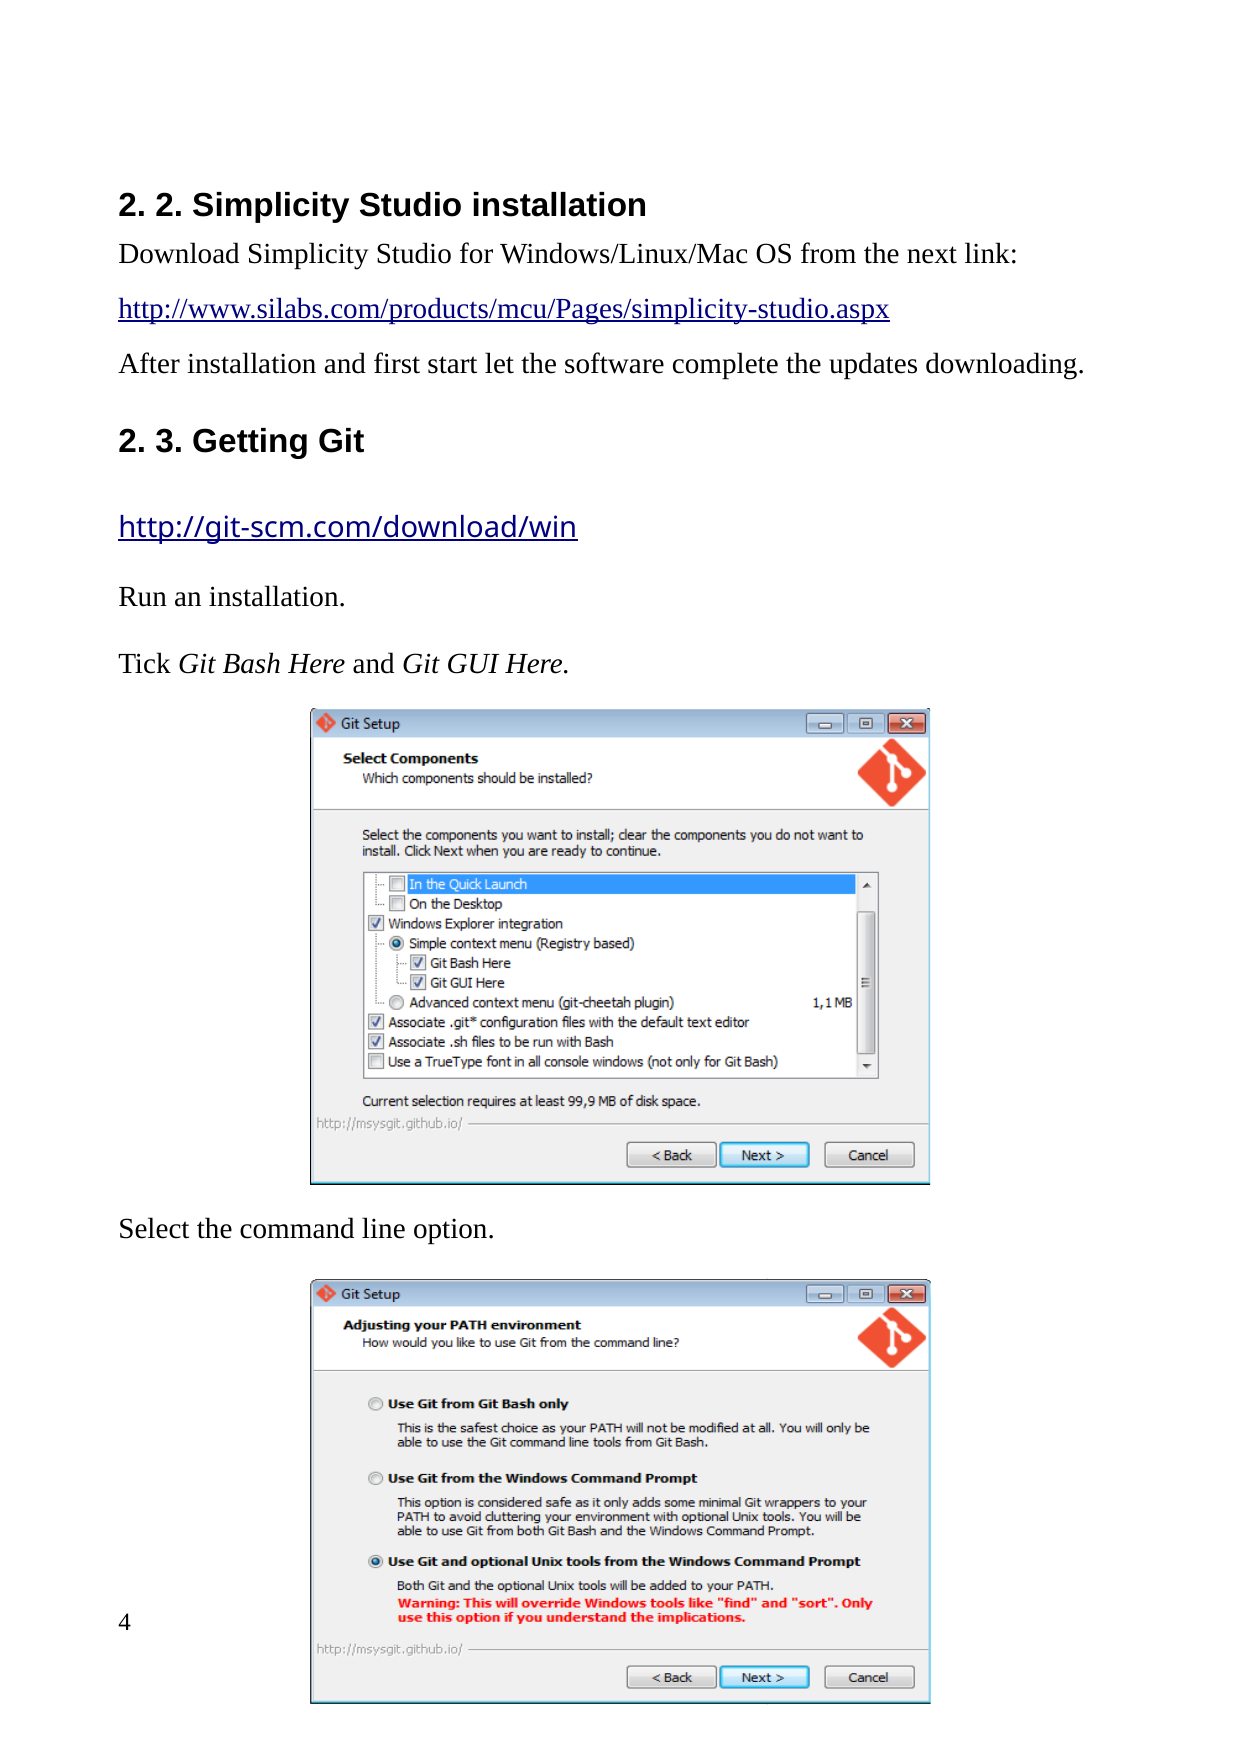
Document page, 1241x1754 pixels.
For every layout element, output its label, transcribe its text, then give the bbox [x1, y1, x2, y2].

picture [309, 1278, 931, 1705]
list Select the command line option. [118, 1212, 1122, 1245]
list http://git-scm.com/download/win [118, 506, 1122, 546]
list http://www.silabs.com/products/mcu/Pages/simplicity-studio.aspx [118, 291, 1122, 324]
list Tick Git Bash Here and Git GUI Here. [118, 646, 1122, 680]
list After installation and first start let the software complete the updates downloading. [118, 346, 1122, 379]
subtitle 2. 3. Getting Git [118, 421, 1122, 460]
picture [310, 708, 930, 1185]
list Run an installation. [118, 579, 1122, 613]
subtitle 2. 2. Simplicity Studio installation [118, 185, 1122, 224]
list Download Simplicity Studio for Windows/Linux/Mac OS from the next link: [118, 236, 1122, 270]
